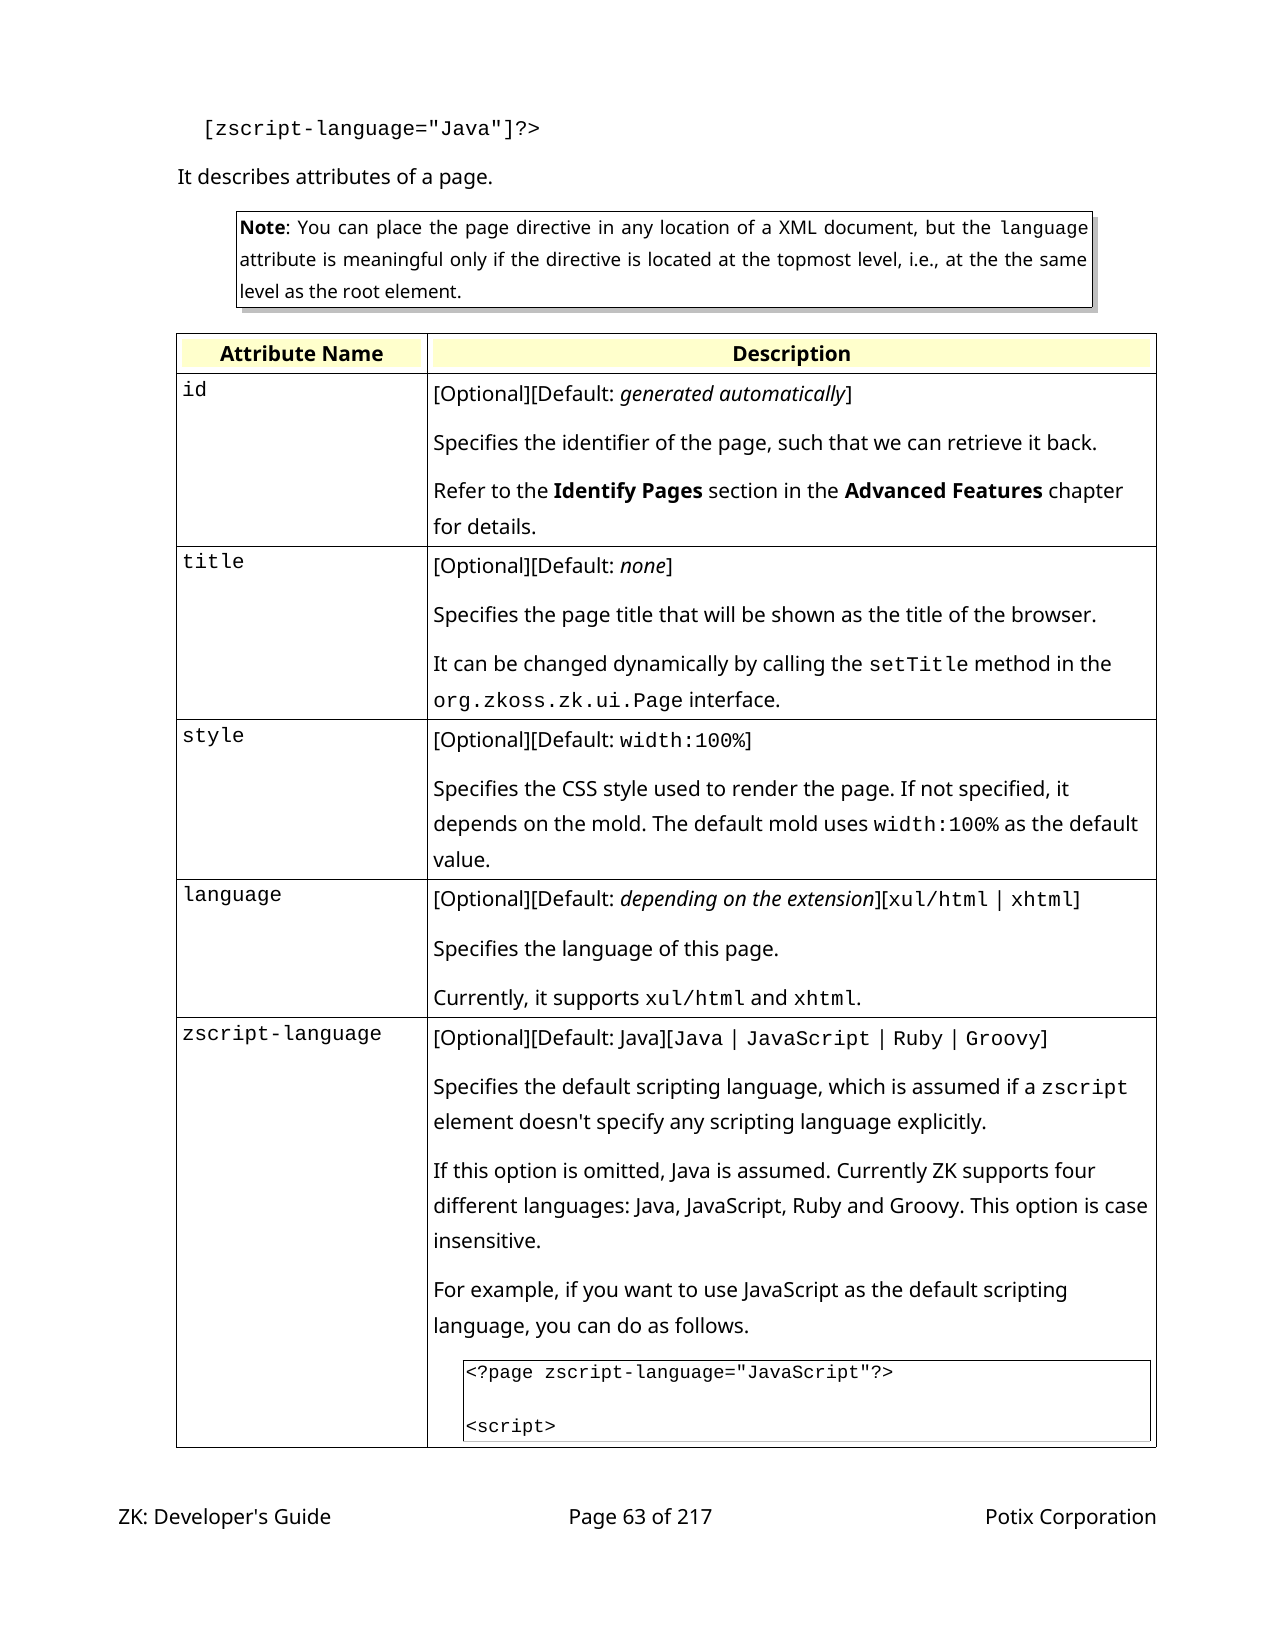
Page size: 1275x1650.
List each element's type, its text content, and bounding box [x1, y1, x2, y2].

table_cell [Optional][Default: generated automatically] Specifies the identifier of the page, such that we can retrieve it back. Refer to the Identify Pages section in the Advanced Features chapter for details. [428, 374, 1156, 546]
text [zscript-language="Java"]?> [177, 118, 1157, 142]
table_cell id [177, 374, 427, 546]
text Note: You can place the page directive in any location of a XML document, but the language attribute is meaningful only if the directive is located at the topmost level, i.e., at the the same level as the root element. [237, 212, 1092, 307]
text It describes attributes of a page. [177, 162, 1157, 191]
table_header Description [428, 334, 1156, 373]
table_cell [Optional][Default: depending on the extension][xul/html | xhtml] Specifies the language of this page. Currently, it supports xul/html and xhtml. [428, 880, 1156, 1017]
table_cell zscript-language [177, 1018, 427, 1447]
table_cell language [177, 880, 427, 1017]
table_cell title [177, 547, 427, 719]
table_cell style [177, 720, 427, 879]
table_header Attribute Name [177, 334, 427, 373]
table_cell [Optional][Default: width:100%] Specifies the CSS style used to render the page. If not specified, it depends on the mold. The default mold uses width:100% as the default value. [428, 720, 1156, 879]
table_cell [Optional][Default: Java][Java | JavaScript | Ruby | Groovy] Specifies the default scripting language, which is assumed if a zscript element doesn't specify any scripting language explicitly. If this option is omitted, Java is assumed. Currently ZK supports four different languages: Java, JavaScript, Ruby and Groovy. This option is case insensitive. For example, if you want to use JavaScript as the default scripting language, you can do as follows. <?page zscript-language="JavaScript"?> <script> [428, 1018, 1156, 1447]
table_cell [Optional][Default: none] Specifies the page title that will be shown as the title of the browser. It can be changed dynamically by calling the setTitle method in the org.zkoss.zk.ui.Page interface. [428, 547, 1156, 719]
